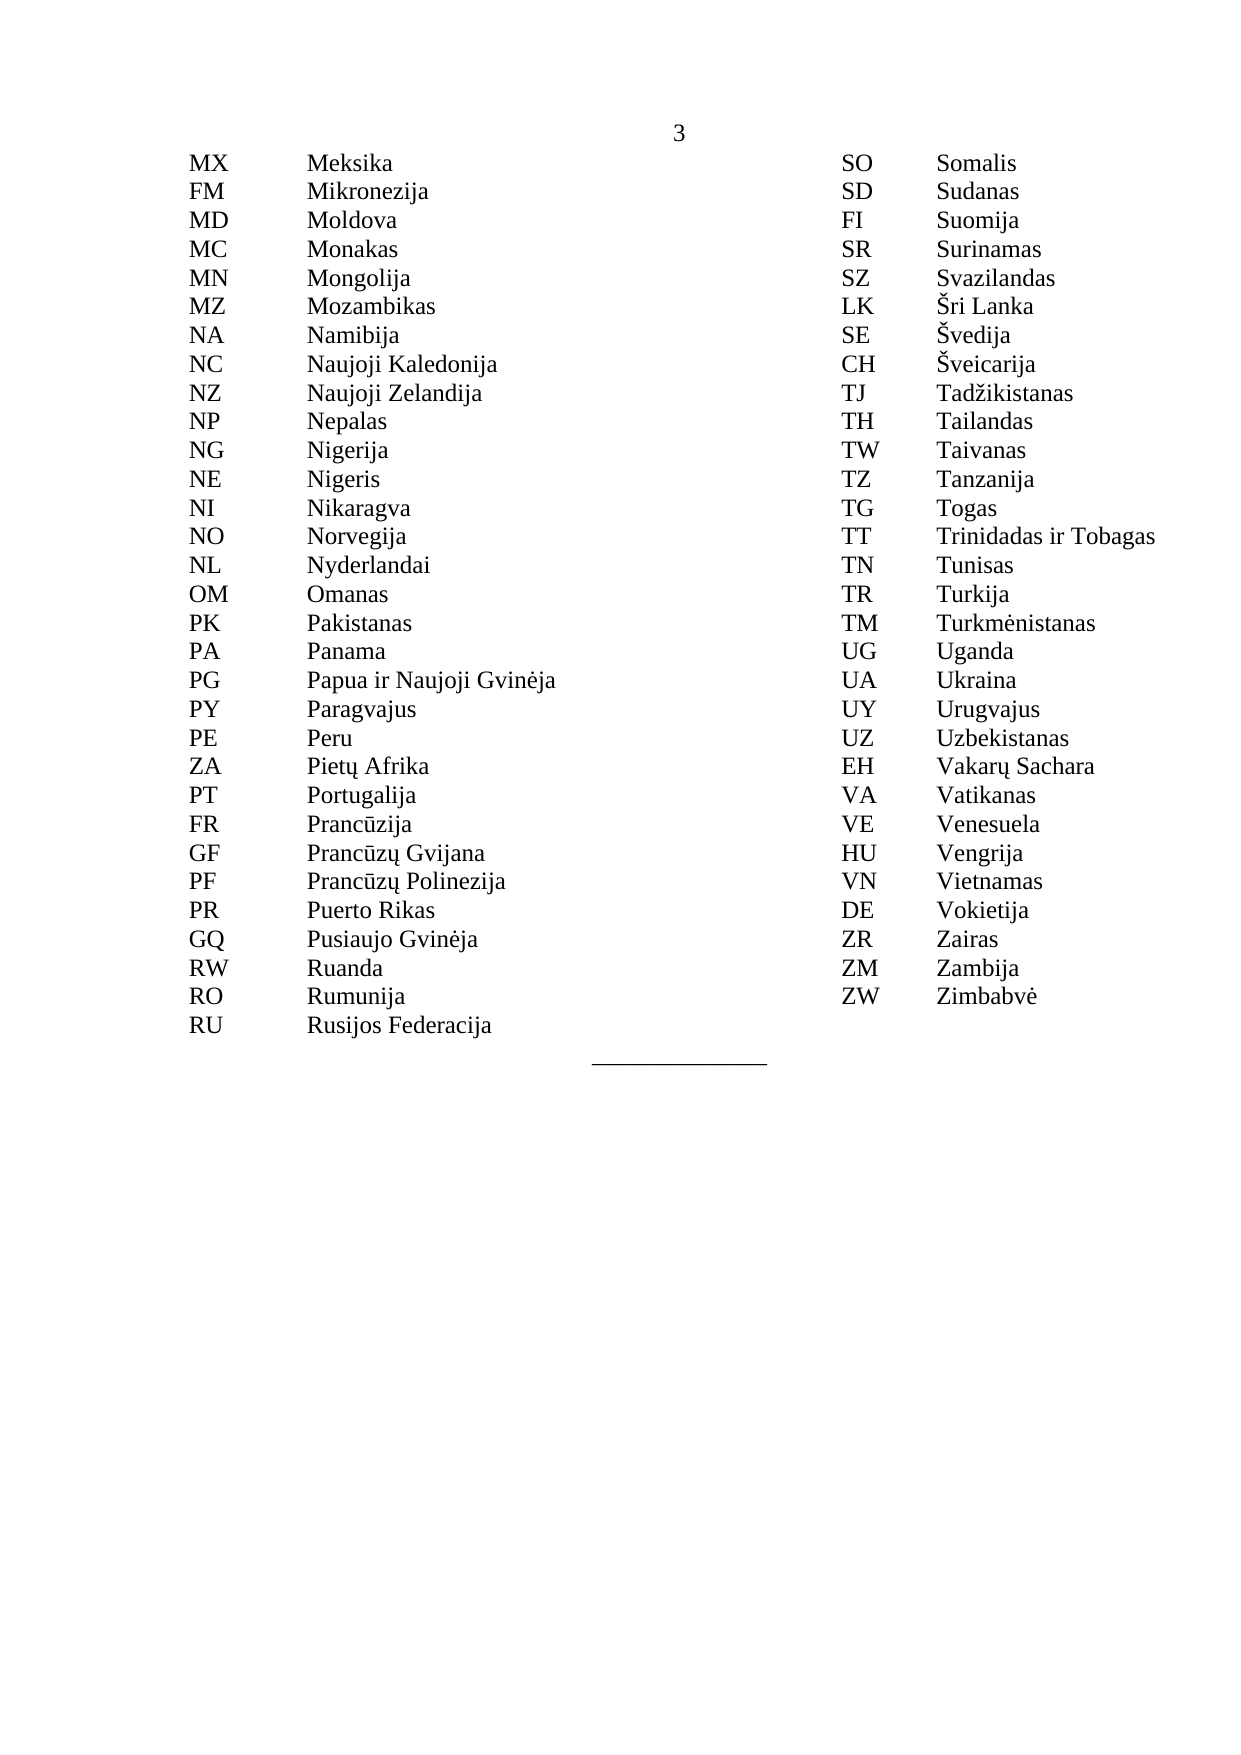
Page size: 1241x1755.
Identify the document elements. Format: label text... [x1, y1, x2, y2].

table_cell Prancūzija [295, 809, 830, 838]
table_cell DE [830, 895, 925, 924]
table_cell Meksika [295, 148, 830, 176]
table_cell TZ [830, 464, 925, 493]
table_cell NC [177, 349, 295, 378]
table_cell Zairas [925, 924, 1181, 953]
table_cell CH [830, 349, 925, 378]
table_cell Mozambikas [295, 291, 830, 320]
table_cell Papua ir Naujoji Gvinėja [295, 665, 830, 694]
table_cell Norvegija [295, 521, 830, 550]
table_cell Rumunija [295, 981, 830, 1010]
table_cell NI [177, 493, 295, 521]
table_cell Mikronezija [295, 176, 830, 205]
table_cell ZM [830, 953, 925, 981]
table_cell FI [830, 205, 925, 234]
table_cell VA [830, 780, 925, 809]
table_cell Nikaragva [295, 493, 830, 521]
table_cell Sudanas [925, 176, 1181, 205]
table_cell TW [830, 435, 925, 464]
table_cell PT [177, 780, 295, 809]
table_cell RW [177, 953, 295, 981]
table_cell Vatikanas [925, 780, 1181, 809]
table_cell UY [830, 694, 925, 723]
table_cell TH [830, 406, 925, 435]
table_cell Nyderlandai [295, 550, 830, 579]
table_cell Suomija [925, 205, 1181, 234]
table_cell PA [177, 636, 295, 665]
table_cell Uzbekistanas [925, 723, 1181, 751]
table_cell SZ [830, 263, 925, 291]
table_cell Tanzanija [925, 464, 1181, 493]
table_cell MN [177, 263, 295, 291]
table_cell Tunisas [925, 550, 1181, 579]
table_cell UZ [830, 723, 925, 751]
table_cell ZW [830, 981, 925, 1010]
table_cell EH [830, 751, 925, 780]
table_cell NP [177, 406, 295, 435]
table_cell Togas [925, 493, 1181, 521]
table_cell VE [830, 809, 925, 838]
table_cell Vokietija [925, 895, 1181, 924]
table_cell PK [177, 608, 295, 636]
table_cell [830, 1010, 925, 1039]
table_cell TN [830, 550, 925, 579]
table_cell GF [177, 838, 295, 866]
table_cell Panama [295, 636, 830, 665]
table_cell Prancūzų Polinezija [295, 866, 830, 895]
table_cell Moldova [295, 205, 830, 234]
table_cell Ukraina [925, 665, 1181, 694]
table_cell Mongolija [295, 263, 830, 291]
table_cell FR [177, 809, 295, 838]
table_cell Prancūzų Gvijana [295, 838, 830, 866]
table_cell TR [830, 579, 925, 608]
table_cell Naujoji Kaledonija [295, 349, 830, 378]
table_cell ZA [177, 751, 295, 780]
table_cell Taivanas [925, 435, 1181, 464]
table_cell TG [830, 493, 925, 521]
table_cell Peru [295, 723, 830, 751]
table_cell Pusiaujo Gvinėja [295, 924, 830, 953]
table_cell TJ [830, 378, 925, 406]
table_cell Venesuela [925, 809, 1181, 838]
table_cell LK [830, 291, 925, 320]
table_cell Tadžikistanas [925, 378, 1181, 406]
table_cell Vengrija [925, 838, 1181, 866]
table_cell [925, 1010, 1181, 1039]
table_cell RU [177, 1010, 295, 1039]
table_cell Nigeris [295, 464, 830, 493]
table_cell GQ [177, 924, 295, 953]
table_cell Urugvajus [925, 694, 1181, 723]
table_cell UA [830, 665, 925, 694]
table_cell SD [830, 176, 925, 205]
table_cell MX [177, 148, 295, 176]
table_cell VN [830, 866, 925, 895]
table_cell Nigerija [295, 435, 830, 464]
table_cell SR [830, 234, 925, 263]
table_cell SO [830, 148, 925, 176]
table_cell MD [177, 205, 295, 234]
table_cell NO [177, 521, 295, 550]
table_cell MC [177, 234, 295, 263]
table_cell ZR [830, 924, 925, 953]
table_cell Pakistanas [295, 608, 830, 636]
table_cell PE [177, 723, 295, 751]
table_cell TT [830, 521, 925, 550]
table_cell UG [830, 636, 925, 665]
table_cell TM [830, 608, 925, 636]
table_cell HU [830, 838, 925, 866]
table_cell Monakas [295, 234, 830, 263]
table_cell Pietų Afrika [295, 751, 830, 780]
table_cell Zambija [925, 953, 1181, 981]
table_cell Omanas [295, 579, 830, 608]
table_cell FM [177, 176, 295, 205]
table_cell Nepalas [295, 406, 830, 435]
table_cell Uganda [925, 636, 1181, 665]
table_cell NG [177, 435, 295, 464]
table_cell Trinidadas ir Tobagas [925, 521, 1181, 550]
table_cell Paragvajus [295, 694, 830, 723]
table_cell PR [177, 895, 295, 924]
table_cell Vietnamas [925, 866, 1181, 895]
table_cell Somalis [925, 148, 1181, 176]
table_cell RO [177, 981, 295, 1010]
table_cell Puerto Rikas [295, 895, 830, 924]
table_cell Rusijos Federacija [295, 1010, 830, 1039]
table_cell Namibija [295, 320, 830, 349]
table_cell NZ [177, 378, 295, 406]
table_cell Zimbabvė [925, 981, 1181, 1010]
table_cell NA [177, 320, 295, 349]
table_cell Tailandas [925, 406, 1181, 435]
table_cell Naujoji Zelandija [295, 378, 830, 406]
table_cell Ruanda [295, 953, 830, 981]
table_cell Turkija [925, 579, 1181, 608]
table_cell NL [177, 550, 295, 579]
table_cell Turkmėnistanas [925, 608, 1181, 636]
table_cell Švedija [925, 320, 1181, 349]
table_cell Šri Lanka [925, 291, 1181, 320]
table_cell OM [177, 579, 295, 608]
table_cell Vakarų Sachara [925, 751, 1181, 780]
table_cell NE [177, 464, 295, 493]
table_cell Svazilandas [925, 263, 1181, 291]
table_cell PF [177, 866, 295, 895]
table_cell SE [830, 320, 925, 349]
table_cell Šveicarija [925, 349, 1181, 378]
table_cell PY [177, 694, 295, 723]
table_cell Portugalija [295, 780, 830, 809]
table_cell Surinamas [925, 234, 1181, 263]
table_cell PG [177, 665, 295, 694]
text ______________ [177, 1039, 1181, 1068]
table_cell MZ [177, 291, 295, 320]
